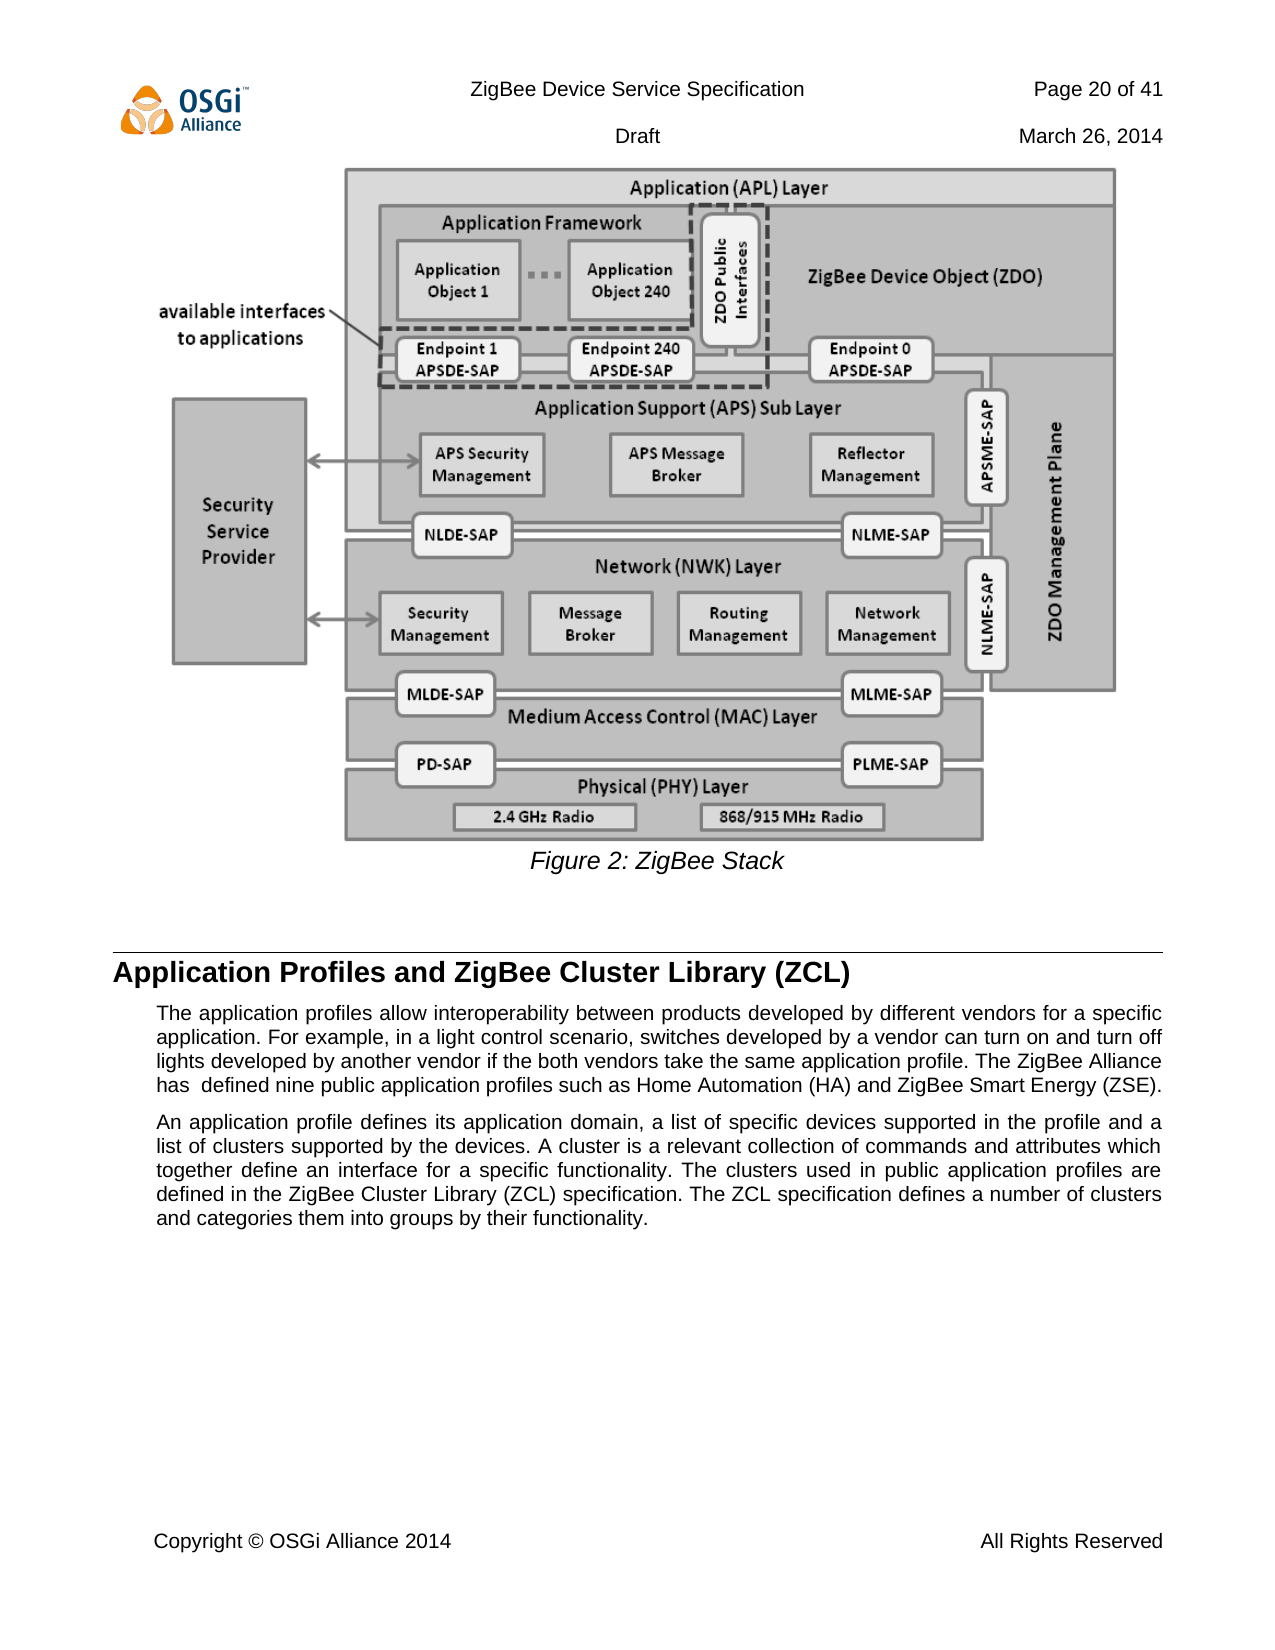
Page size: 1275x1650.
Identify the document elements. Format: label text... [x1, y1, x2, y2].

text The application profiles allow interoperability between products developed by different vendors for a specific application. For example, in a light control scenario, switches developed by a vendor can turn on and turn off lights developed by another vendor if the both vendors take the same application profile. The ZigBee Alliance has defined nine public application profiles such as Home Automation (HA) and ZigBee Smart Energy (ZSE). [156, 1001, 1163, 1097]
picture [113, 78, 257, 142]
text Figure 2: ZigBee Stack [191, 847, 1125, 875]
subtitle Application Profiles and ZigBee Cluster Library (ZCL) [112, 953, 1163, 989]
text An application profile defines its application domain, a list of specific devices supported in the profile and a list of clusters supported by the devices. A cluster is a relevant collection of commands and attributes which together define an interface for a specific functionality. The clusters used in public application profiles are defined in the ZigBee Cluster Library (ZCL) specification. The ZCL specification defines a number of clusters and categories them into groups by their functionality. [156, 1109, 1163, 1229]
picture [150, 161, 1126, 847]
